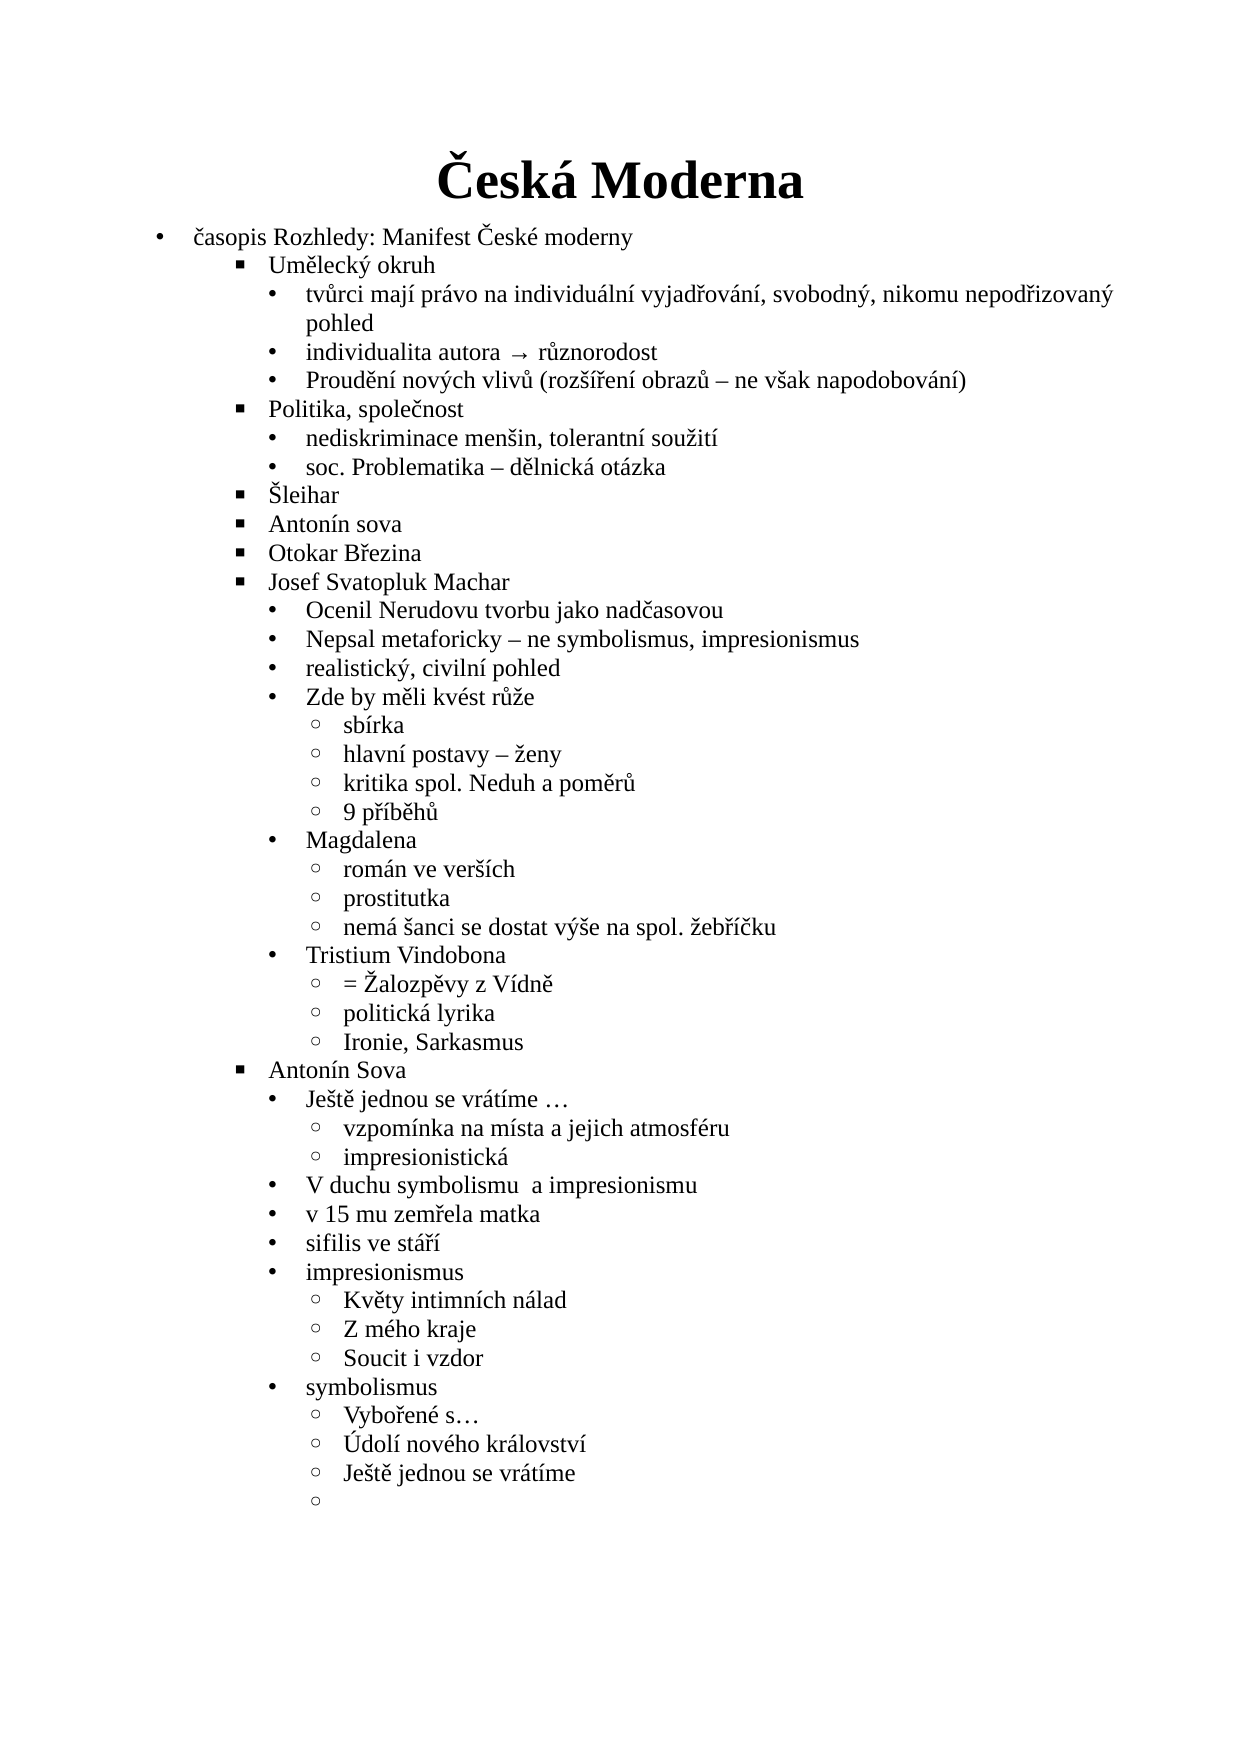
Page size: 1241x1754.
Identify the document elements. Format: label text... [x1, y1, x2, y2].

list Nepsal metaforicky – ne symbolismus, impresionismus [268, 624, 1122, 653]
list Otokar Březina [231, 538, 1122, 567]
list hlavní postavy – ženy [306, 739, 1122, 768]
list kritika spol. Neduh a poměrů [306, 768, 1122, 797]
list realistický, civilní pohled [268, 653, 1122, 682]
list impresionismus [268, 1257, 1122, 1285]
list Antonín sova [231, 509, 1122, 538]
list Tristium Vindobona [268, 940, 1122, 969]
list Ještě jednou se vrátíme [306, 1458, 1122, 1487]
list sbírka [306, 710, 1122, 739]
list 9 příběhů [306, 797, 1122, 825]
list vzpomínka na místa a jejich atmosféru [306, 1113, 1122, 1142]
list v 15 mu zemřela matka [268, 1199, 1122, 1228]
list symbolismus [268, 1372, 1122, 1400]
list Soucit i vzdor [306, 1343, 1122, 1372]
list tvůrci mají právo na individuální vyjadřování, svobodný, nikomu nepodřizovaný pohled [268, 279, 1122, 337]
list nemá šanci se dostat výše na spol. žebříčku [306, 912, 1122, 940]
list Ocenil Nerudovu tvorbu jako nadčasovou [268, 595, 1122, 624]
list soc. Problematika – dělnická otázka [268, 452, 1122, 480]
list politická lyrika [306, 998, 1122, 1027]
list Šleihar [231, 480, 1122, 509]
list sifilis ve stáří [268, 1228, 1122, 1257]
list = Žalozpěvy z Vídně [306, 969, 1122, 998]
list individualita autora → různorodost [268, 337, 1122, 365]
list V duchu symbolismu a impresionismu [268, 1170, 1122, 1199]
list román ve verších [306, 854, 1122, 883]
list Antonín Sova [231, 1055, 1122, 1084]
list prostitutka [306, 883, 1122, 912]
list Květy intimních nálad [306, 1285, 1122, 1314]
list Údolí nového království [306, 1429, 1122, 1458]
list Umělecký okruh [231, 250, 1122, 279]
list Vybořené s… [306, 1400, 1122, 1429]
text Česká Moderna [118, 148, 1122, 210]
list Z mého kraje [306, 1314, 1122, 1343]
list Zde by měli kvést růže [268, 682, 1122, 710]
list Proudění nových vlivů (rozšíření obrazů – ne však napodobování) [268, 365, 1122, 394]
list Magdalena [268, 825, 1122, 854]
list Politika, společnost [231, 394, 1122, 423]
list Ironie, Sarkasmus [306, 1027, 1122, 1055]
list časopis Rozhledy: Manifest České moderny [156, 222, 1122, 250]
list impresionistická [306, 1142, 1122, 1170]
list Ještě jednou se vrátíme … [268, 1084, 1122, 1113]
list nediskriminace menšin, tolerantní soužití [268, 423, 1122, 452]
list Josef Svatopluk Machar [231, 567, 1122, 595]
